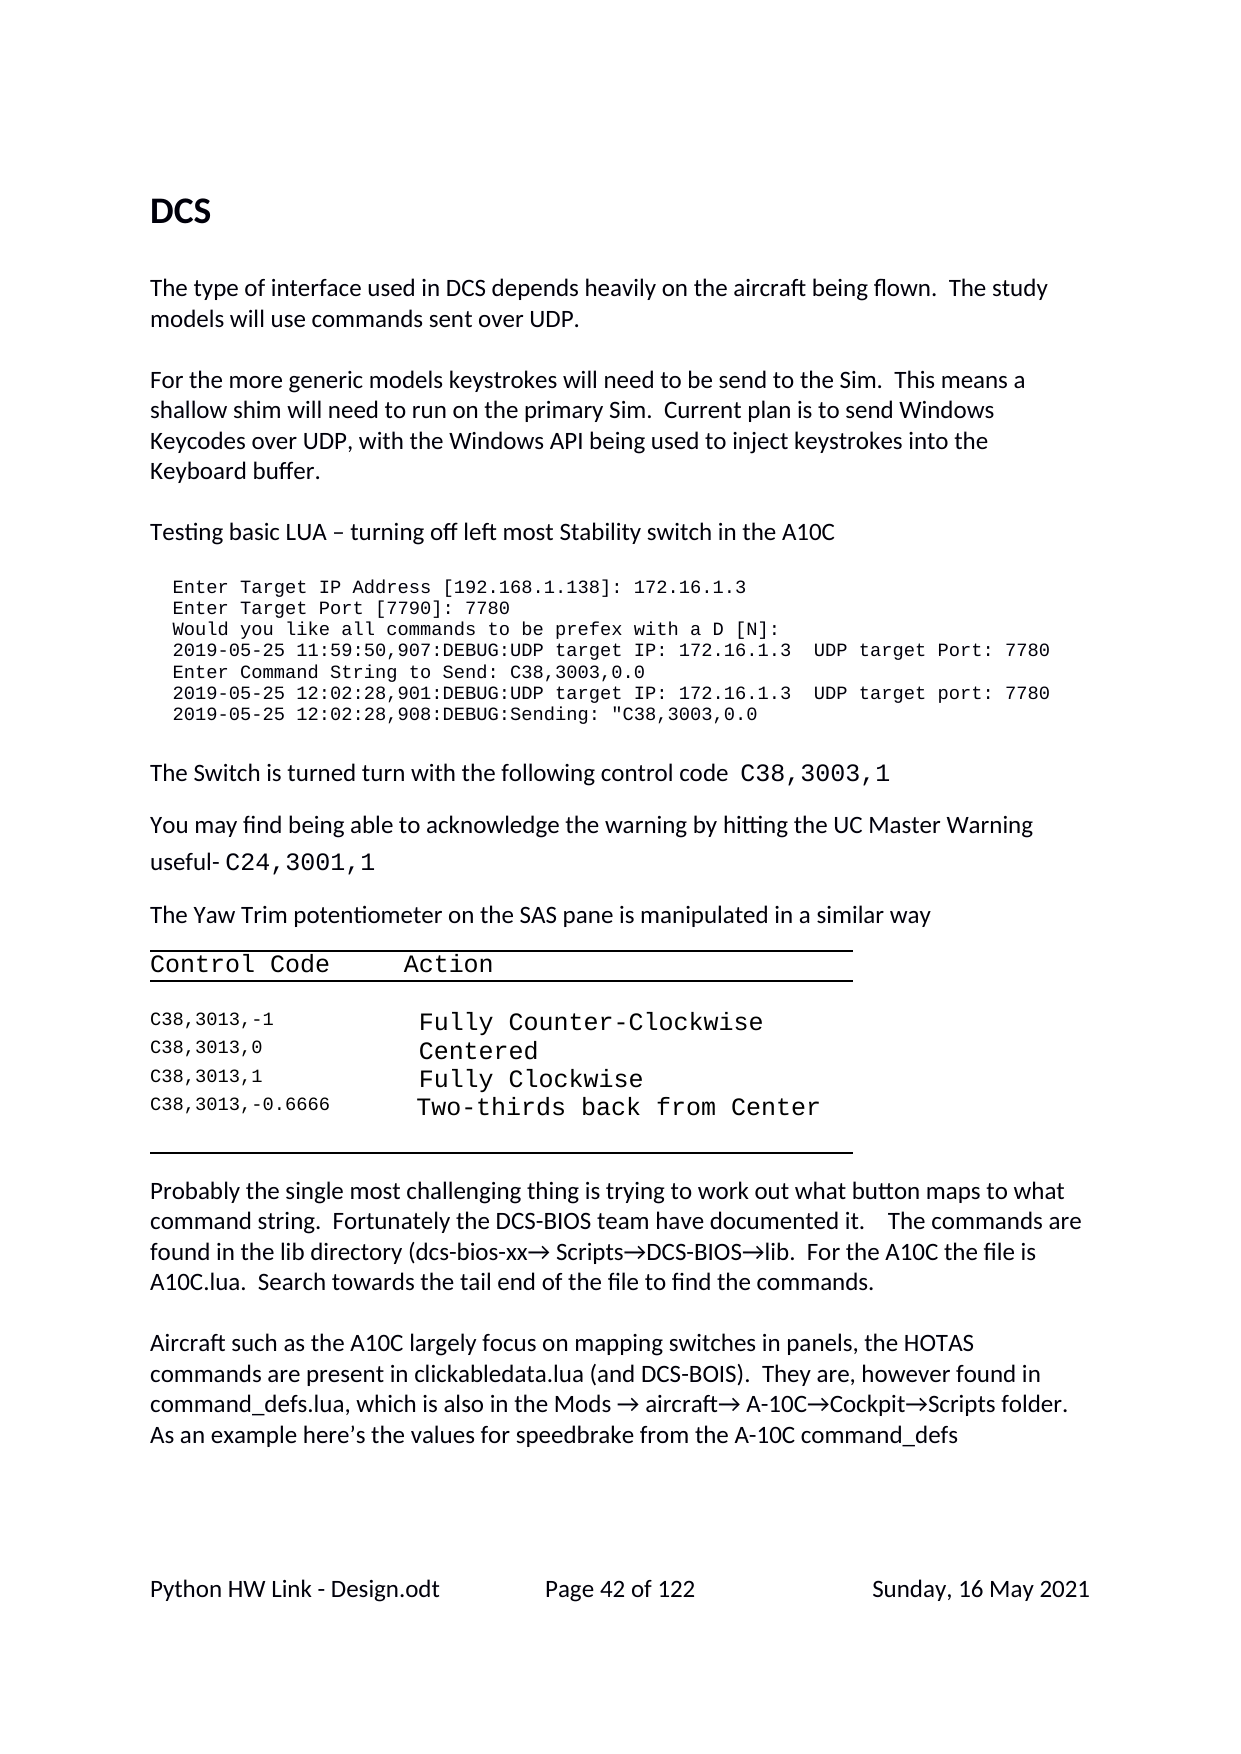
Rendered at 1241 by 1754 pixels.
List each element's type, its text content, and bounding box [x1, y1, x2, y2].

table_cell C38,3013,1 [150, 1067, 403, 1095]
text Would you like all commands to be prefex with a D [N]: [150, 620, 1090, 641]
text The type of interface used in DCS depends heavily on the aircraft being flown. The study models will use commands sent over UDP. [150, 272, 1090, 333]
text Enter Command String to Send: C38,3003,0.0 [150, 662, 1090, 684]
text For the more generic models keystrokes will need to be send to the Sim. This means a shallow shim will need to run on the primary Sim. Current plan is to send Windows Keycodes over UDP, with the Windows API being used to inject keystrokes into the Keyboard buffer. [150, 364, 1090, 486]
table_cell [150, 982, 403, 1010]
table_cell C38,3013,0 [150, 1038, 403, 1067]
text The Yaw Trim potentiometer on the SAS pane is manipulated in a similar way [150, 899, 1090, 929]
table_header Action [404, 952, 853, 980]
text You may find being able to acknowledge the warning by hitting the UC Master Warning useful- C24,3001,1 [150, 810, 1090, 878]
table_cell C38,3013,-0.6666 [150, 1095, 403, 1123]
table_cell Fully Clockwise [404, 1067, 853, 1095]
text 2019-05-25 12:02:28,901:DEBUG:UDP target IP: 172.16.1.3 UDP target port: 7780 [150, 684, 1090, 705]
subtitle DCS [150, 187, 1090, 233]
table_cell [404, 1123, 853, 1152]
text The Switch is turned turn with the following control code C38,3003,1 [150, 757, 1090, 788]
text Testing basic LUA – turning off left most Stability switch in the A10C [150, 516, 1090, 547]
text Enter Target Port [7790]: 7780 [150, 599, 1090, 620]
table_cell [404, 982, 853, 1010]
text 2019-05-25 12:02:28,908:DEBUG:Sending: "C38,3003,0.0 [150, 705, 1090, 726]
text Enter Target IP Address [192.168.1.138]: 172.16.1.3 [150, 577, 1090, 599]
text 2019-05-25 11:59:50,907:DEBUG:UDP target IP: 172.16.1.3 UDP target Port: 7780 [150, 641, 1090, 662]
table_cell Fully Counter-Clockwise [404, 1010, 853, 1038]
text Aircraft such as the A10C largely focus on mapping switches in panels, the HOTAS commands are present in clickabledata.lua (and DCS-BOIS). They are, however found in command_defs.lua, which is also in the Mods → aircraft→ A-10C→Cockpit→Scripts folder. As an example here’s the values for speedbrake from the A-10C command_defs [150, 1327, 1090, 1449]
table_header Control Code [150, 952, 403, 980]
table_cell C38,3013,-1 [150, 1010, 403, 1038]
text Probably the single most challenging thing is trying to work out what button maps to what command string. Fortunately the DCS-BIOS team have documented it. The commands are found in the lib directory (dcs-bios-xx→ Scripts→DCS-BIOS→lib. For the A10C the file is A10C.lua. Search towards the tail end of the file to find the commands. [150, 1175, 1090, 1297]
table_cell Centered [404, 1038, 853, 1067]
table_cell [150, 1123, 403, 1152]
table_cell Two-thirds back from Center [404, 1095, 853, 1123]
